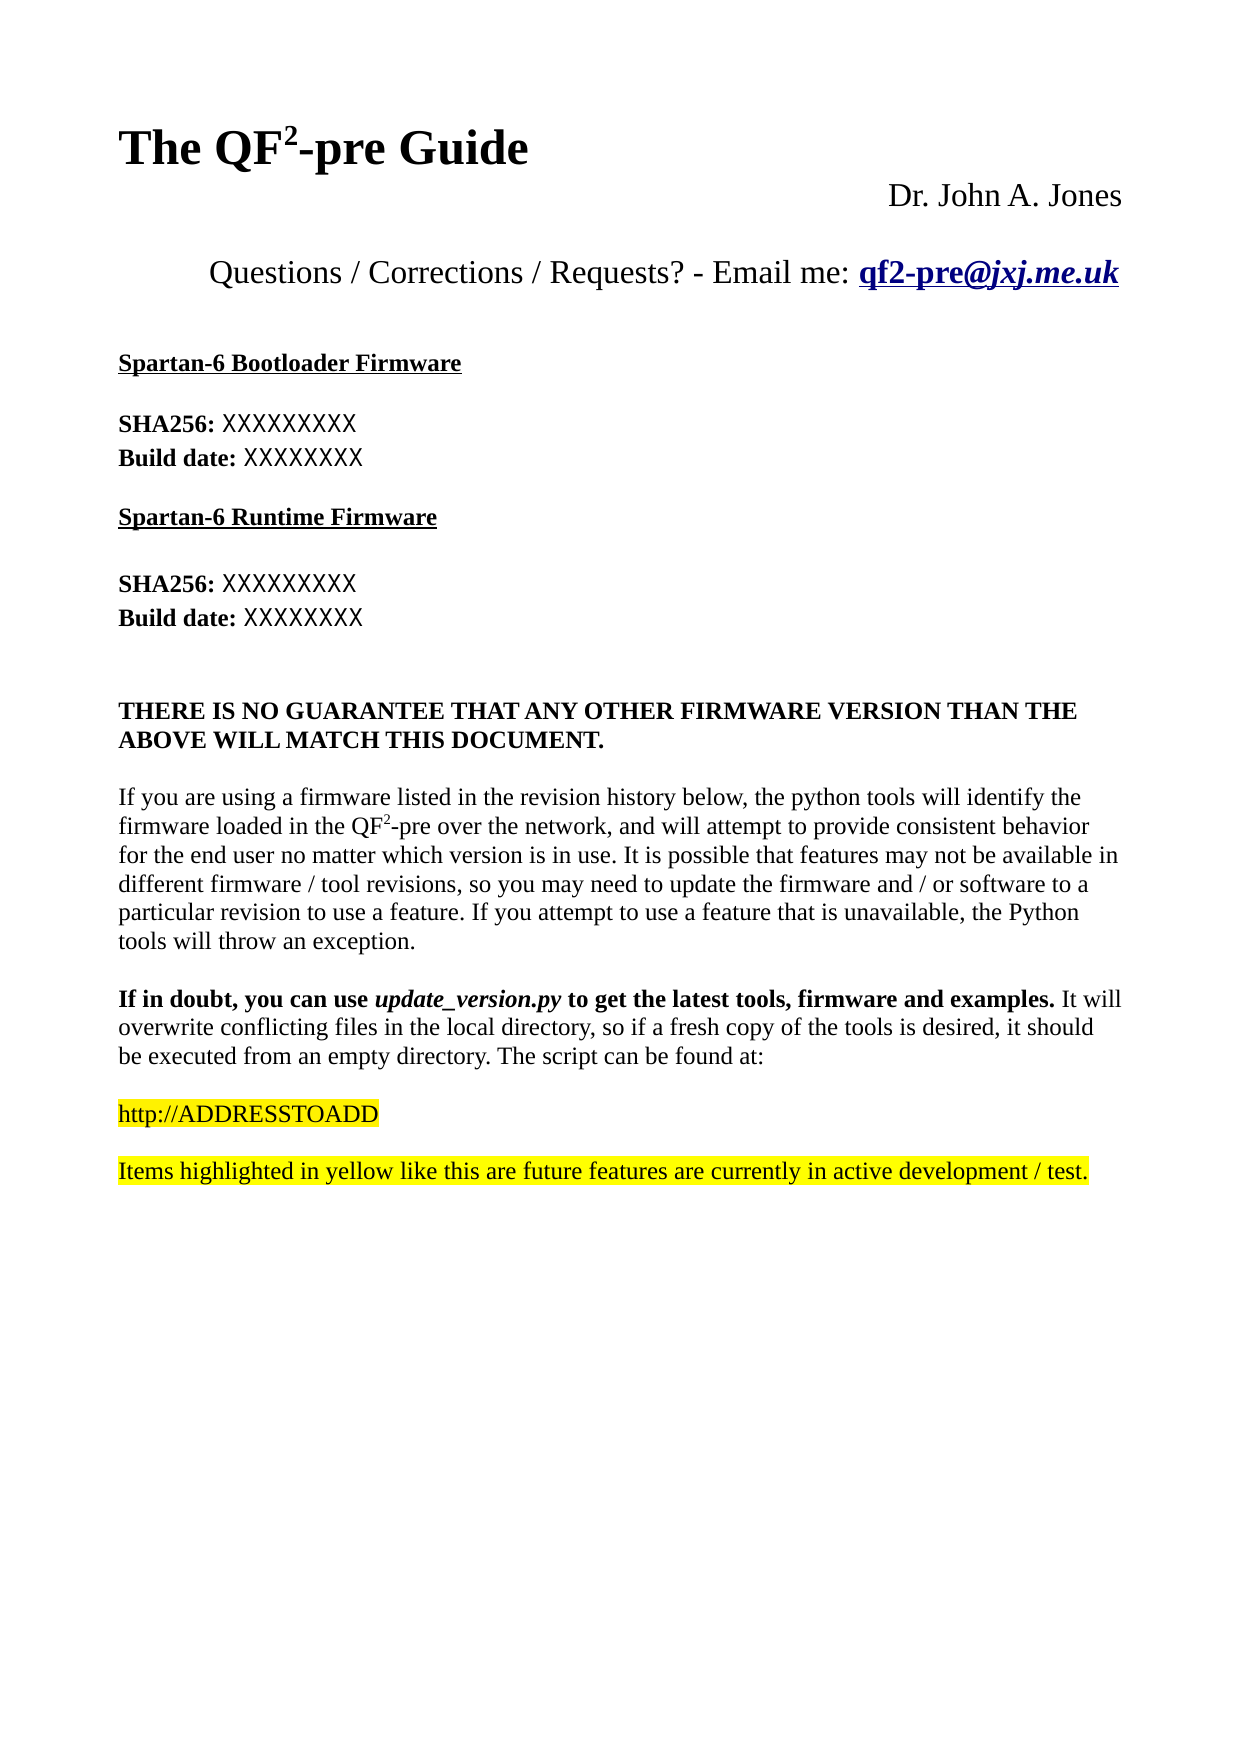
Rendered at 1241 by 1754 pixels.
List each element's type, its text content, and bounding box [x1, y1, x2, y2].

text Dr. John A. Jones [118, 176, 1122, 214]
text If you are using a firmware listed in the revision history below, the python tools will identify the firmware loaded in the QF2-pre over the network, and will attempt to provide consistent behavior for the end user no matter which version is in use. It is possible that features may not be available in different firmware / tool revisions, so you may need to update the firmware and / or software to a particular revision to use a feature. If you attempt to use a feature that is unavailable, the Python tools will throw an exception. [118, 782, 1122, 955]
text http://ADDRESSTOADD [118, 1099, 1122, 1127]
text SHA256: XXXXXXXXX [118, 406, 1122, 440]
text THERE IS NO GUARANTEE THAT ANY OTHER FIRMWARE VERSION THAN THE ABOVE WILL MATCH THIS DOCUMENT. [118, 696, 1122, 754]
text Spartan-6 Runtime Firmware [118, 502, 1122, 531]
text Build date: XXXXXXXX [118, 440, 1122, 502]
text The QF2-pre Guide [118, 118, 1122, 176]
text SHA256: XXXXXXXXX [118, 565, 1122, 599]
text If in doubt, you can use update_version.py to get the latest tools, firmware and examples. It will overwrite conflicting files in the local directory, so if a fresh copy of the tools is desired, it should be executed from an empty directory. The script can be found at: [118, 984, 1122, 1070]
text Items highlighted in yellow like this are future features are currently in active development / test. [118, 1156, 1122, 1185]
text Spartan-6 Bootloader Firmware [118, 348, 1122, 377]
text Build date: XXXXXXXX [118, 599, 1122, 662]
text Questions / Corrections / Requests? - Email me: qf2-pre@jxj.me.uk [118, 252, 1122, 291]
